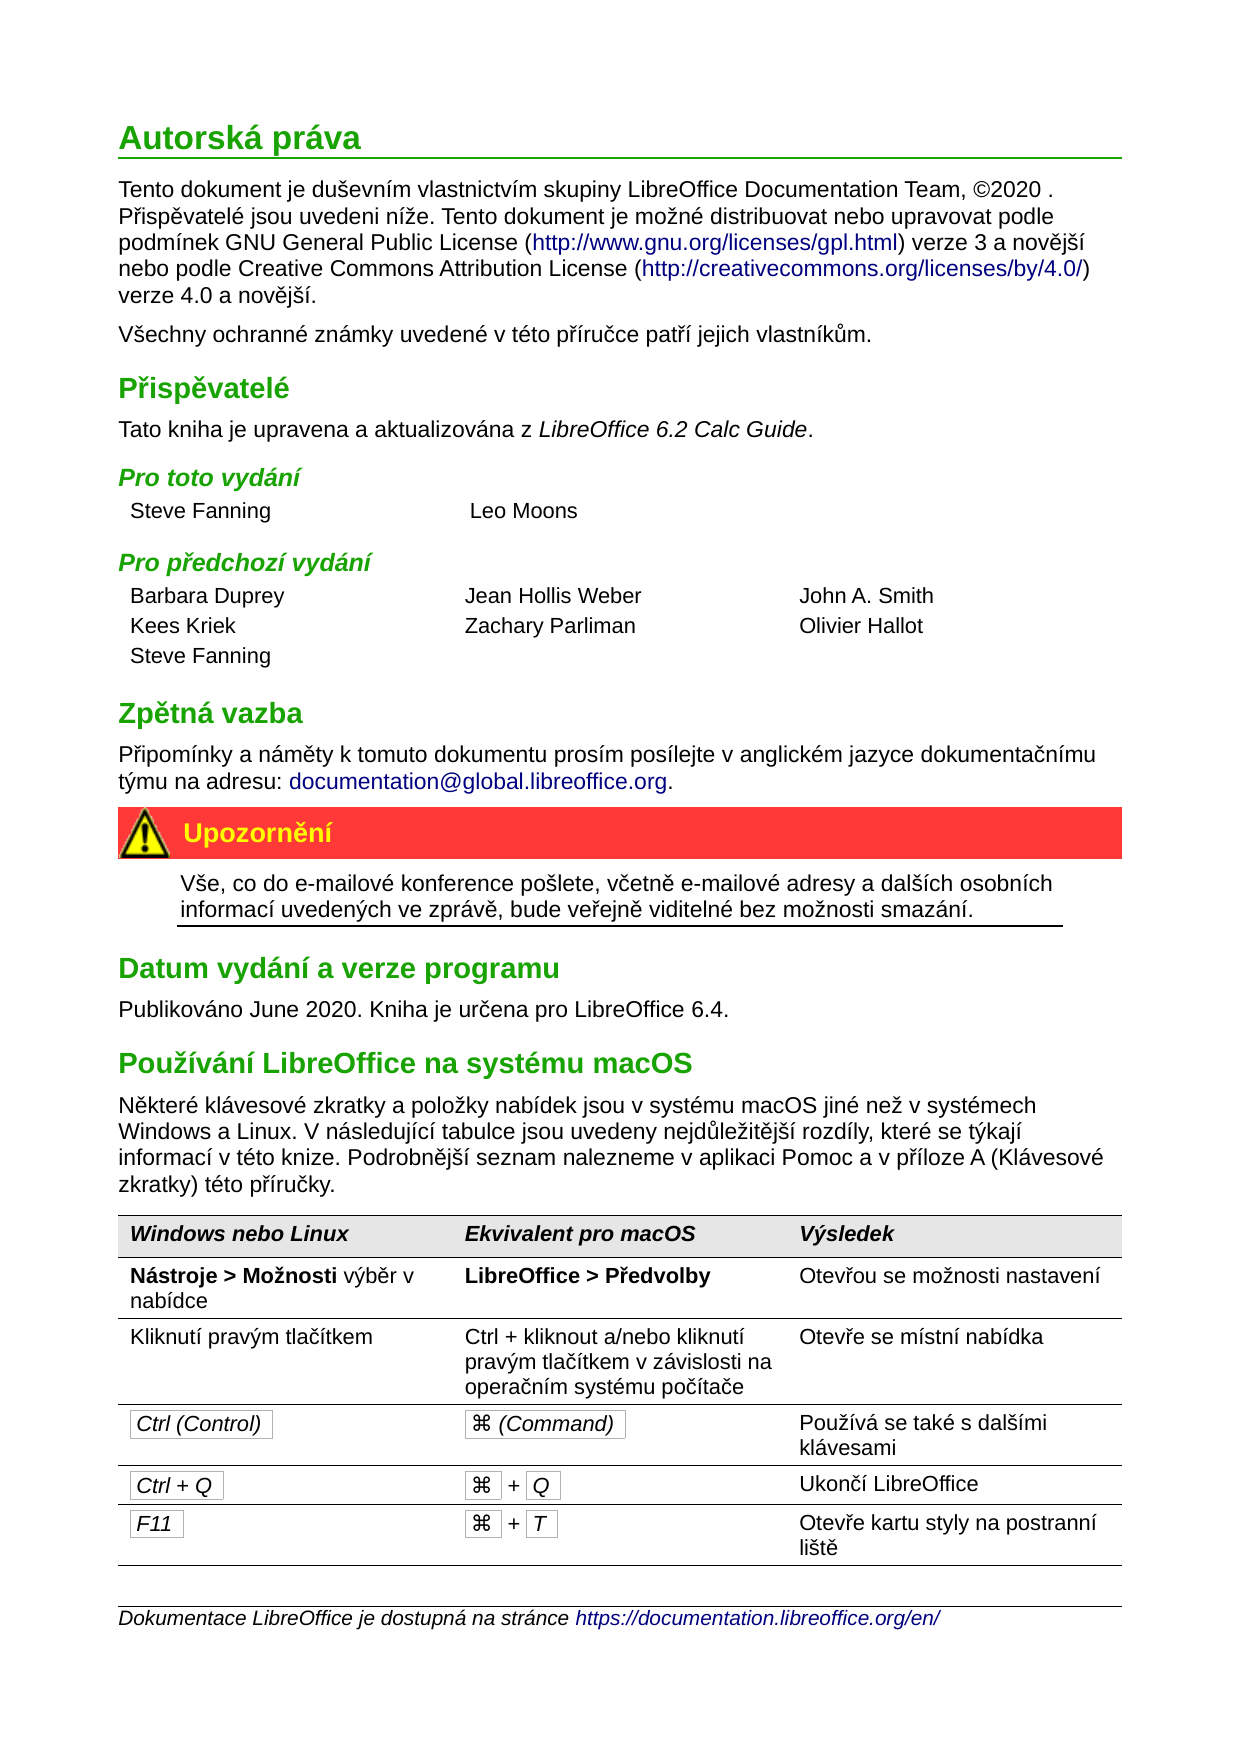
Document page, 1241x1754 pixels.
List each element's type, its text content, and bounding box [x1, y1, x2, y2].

table_cell Ukončí LibreOffice [787, 1466, 1122, 1504]
table_cell Kliknutí pravým tlačítkem [118, 1319, 453, 1404]
subtitle Pro toto vydání [118, 463, 1122, 492]
table_header Jean Hollis Weber [453, 583, 787, 613]
text Tento dokument je duševním vlastnictvím skupiny LibreOffice Documentation Team, ©2020 . Přispěvatelé jsou uvedeni níže. Tento dokument je možné distribuovat nebo upravovat podle podmínek GNU General Public License (http://www.gnu.org/licenses/gpl.html) verze 3 a novější nebo podle Creative Commons Attribution License (http://creativecommons.org/licenses/by/4.0/) verze 4.0 a novější. [118, 176, 1122, 308]
text Některé klávesové zkratky a položky nabídek jsou v systému macOS jiné než v systémech Windows a Linux. V následující tabulce jsou uvedeny nejdůležitější rozdíly, které se týkají informací v této knize. Podrobnější seznam nalezneme v aplikaci Pomoc a v příloze A (Klávesové zkratky) této příručky. [118, 1092, 1122, 1197]
table_header [789, 498, 1122, 527]
table_cell Otevřou se možnosti nastavení [787, 1258, 1122, 1318]
table_cell ⌘ (Command) [453, 1405, 787, 1465]
table_cell Olivier Hallot [788, 613, 1122, 643]
table_cell Nástroje > Možnosti výběr v nabídce [118, 1258, 453, 1318]
subtitle Používání LibreOffice na systému macOS [118, 1046, 1122, 1080]
table_header Windows nebo Linux [118, 1216, 453, 1257]
table_cell ⌘ + Q [453, 1466, 787, 1504]
table_header Výsledek [787, 1216, 1122, 1257]
table_cell ⌘ + T [453, 1505, 787, 1565]
table_header John A. Smith [788, 583, 1122, 613]
subtitle Přispěvatelé [118, 371, 1122, 404]
table_cell Ctrl (Control) [118, 1405, 453, 1465]
subtitle Upozornění [118, 814, 1122, 855]
table_header Leo Moons [458, 498, 789, 527]
table_cell LibreOffice > Předvolby [453, 1258, 787, 1318]
table_cell Zachary Parliman [453, 613, 787, 643]
table_header Steve Fanning [118, 498, 458, 527]
table_cell Steve Fanning [118, 643, 453, 672]
text Vše, co do e-mailové konference pošlete, včetně e-mailové adresy a dalších osobních informací uvedených ve zprávě, bude veřejně viditelné bez možnosti smazání. [177, 866, 1063, 925]
table_cell Používá se také s dalšími klávesami [787, 1405, 1122, 1465]
subtitle Datum vydání a verze programu [118, 951, 1122, 984]
table_header Ekvivalent pro macOS [453, 1216, 787, 1257]
subtitle Zpětná vazba [118, 696, 1122, 730]
table_cell Otevře se místní nabídka [787, 1319, 1122, 1404]
subtitle Pro předchozí vydání [118, 548, 1122, 577]
text Připomínky a náměty k tomuto dokumentu prosím posílejte v anglickém jazyce dokumentačnímu týmu na adresu: documentation@global.libreoffice.org. [118, 741, 1122, 794]
subtitle Autorská práva [118, 118, 1122, 157]
table_cell Ctrl + kliknout a/nebo kliknutí pravým tlačítkem v závislosti na operačním systému počítače [453, 1319, 787, 1404]
table_cell Kees Kriek [118, 613, 453, 643]
picture [119, 807, 170, 858]
table_cell [453, 643, 787, 672]
table_cell [788, 643, 1122, 672]
table_cell Otevře kartu styly na postranní liště [787, 1505, 1122, 1565]
table_header Barbara Duprey [118, 583, 453, 613]
table_cell F11 [118, 1505, 453, 1565]
text Všechny ochranné známky uvedené v této příručce patří jejich vlastníkům. [118, 321, 1122, 347]
table_cell Ctrl + Q [118, 1466, 453, 1504]
text Tato kniha je upravena a aktualizována z LibreOffice 6.2 Calc Guide. [118, 416, 1122, 442]
text Publikováno červen 2020. Kniha je určena pro LibreOffice 6.4. [118, 996, 1122, 1023]
